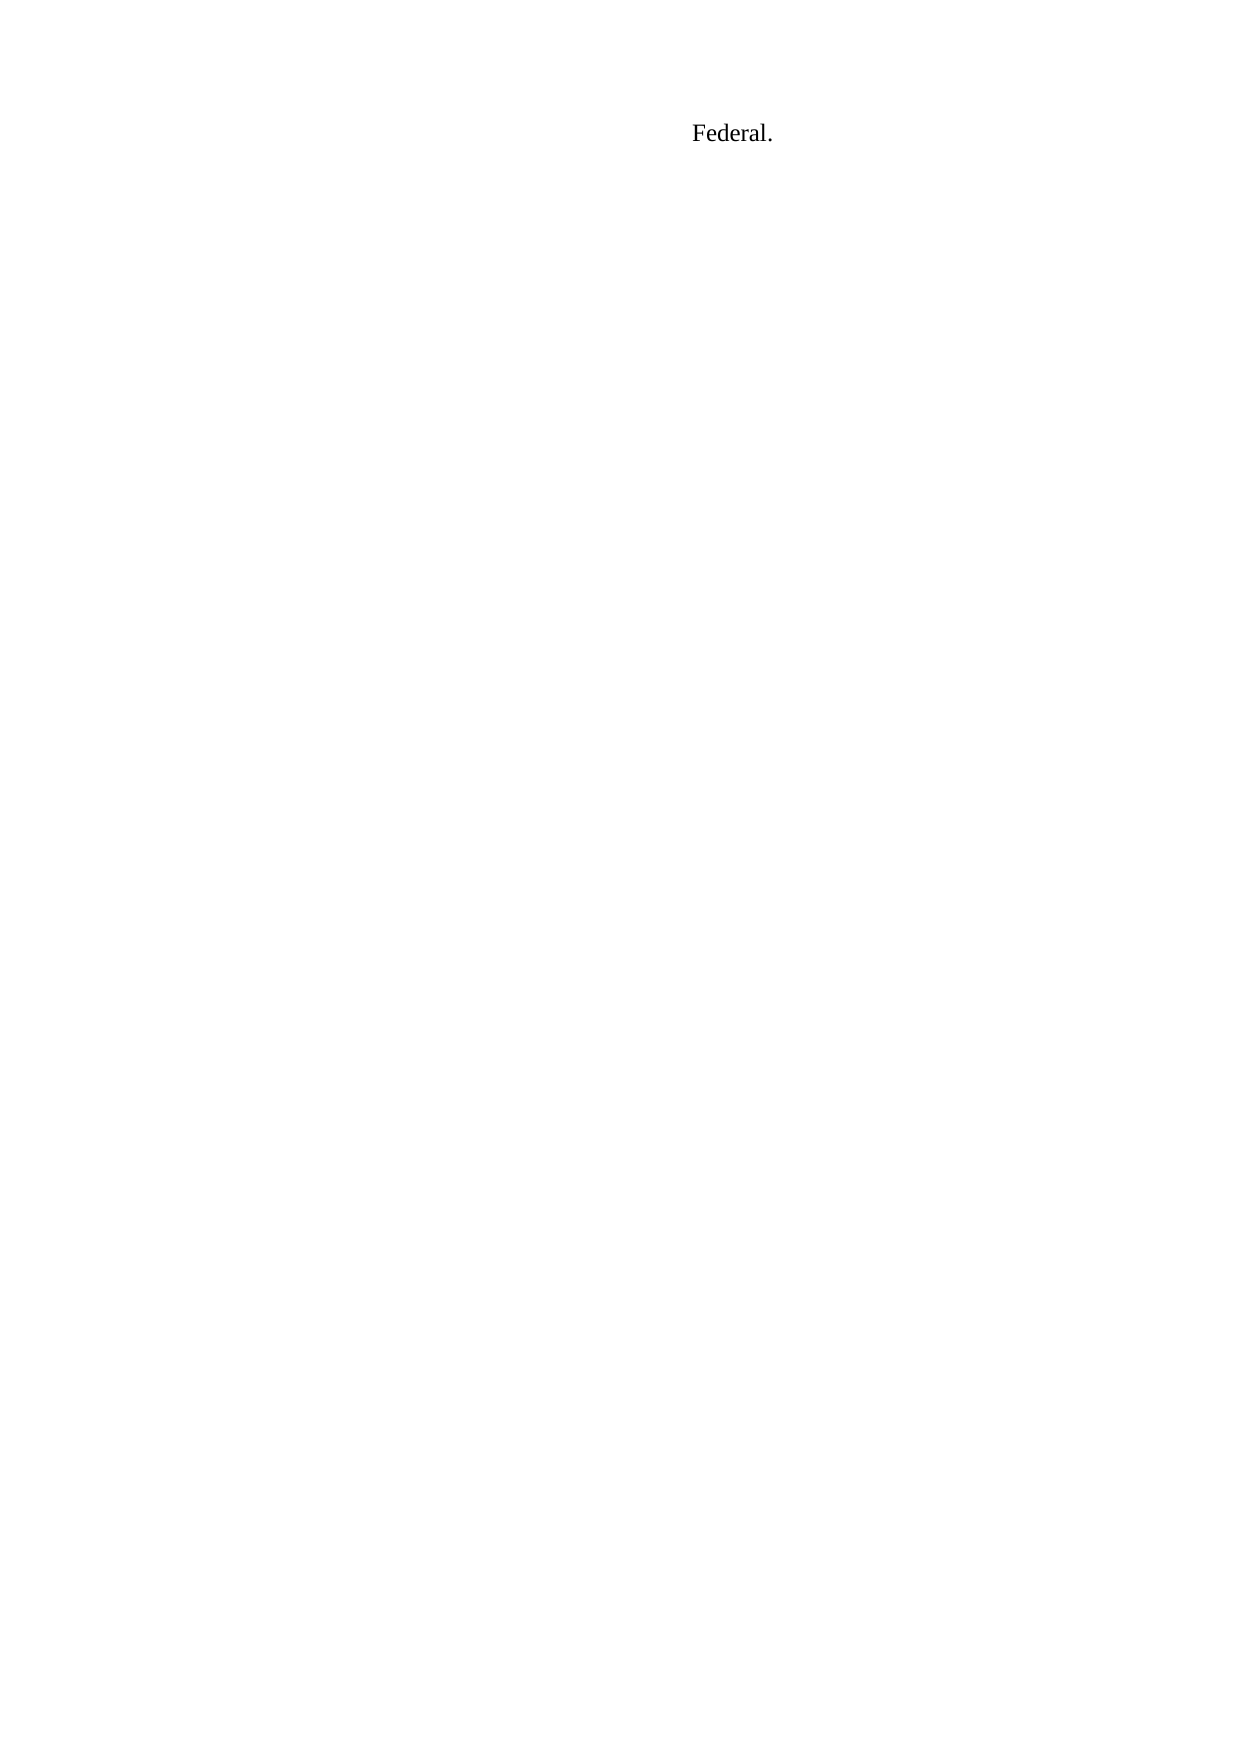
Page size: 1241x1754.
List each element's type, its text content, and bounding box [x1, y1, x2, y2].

table_cell [118, 118, 261, 147]
table_cell [979, 118, 1122, 147]
table_cell Federal. [692, 118, 835, 147]
table_cell [261, 118, 405, 147]
table_cell [548, 118, 692, 147]
table_cell [405, 118, 548, 147]
table_cell [835, 118, 979, 147]
